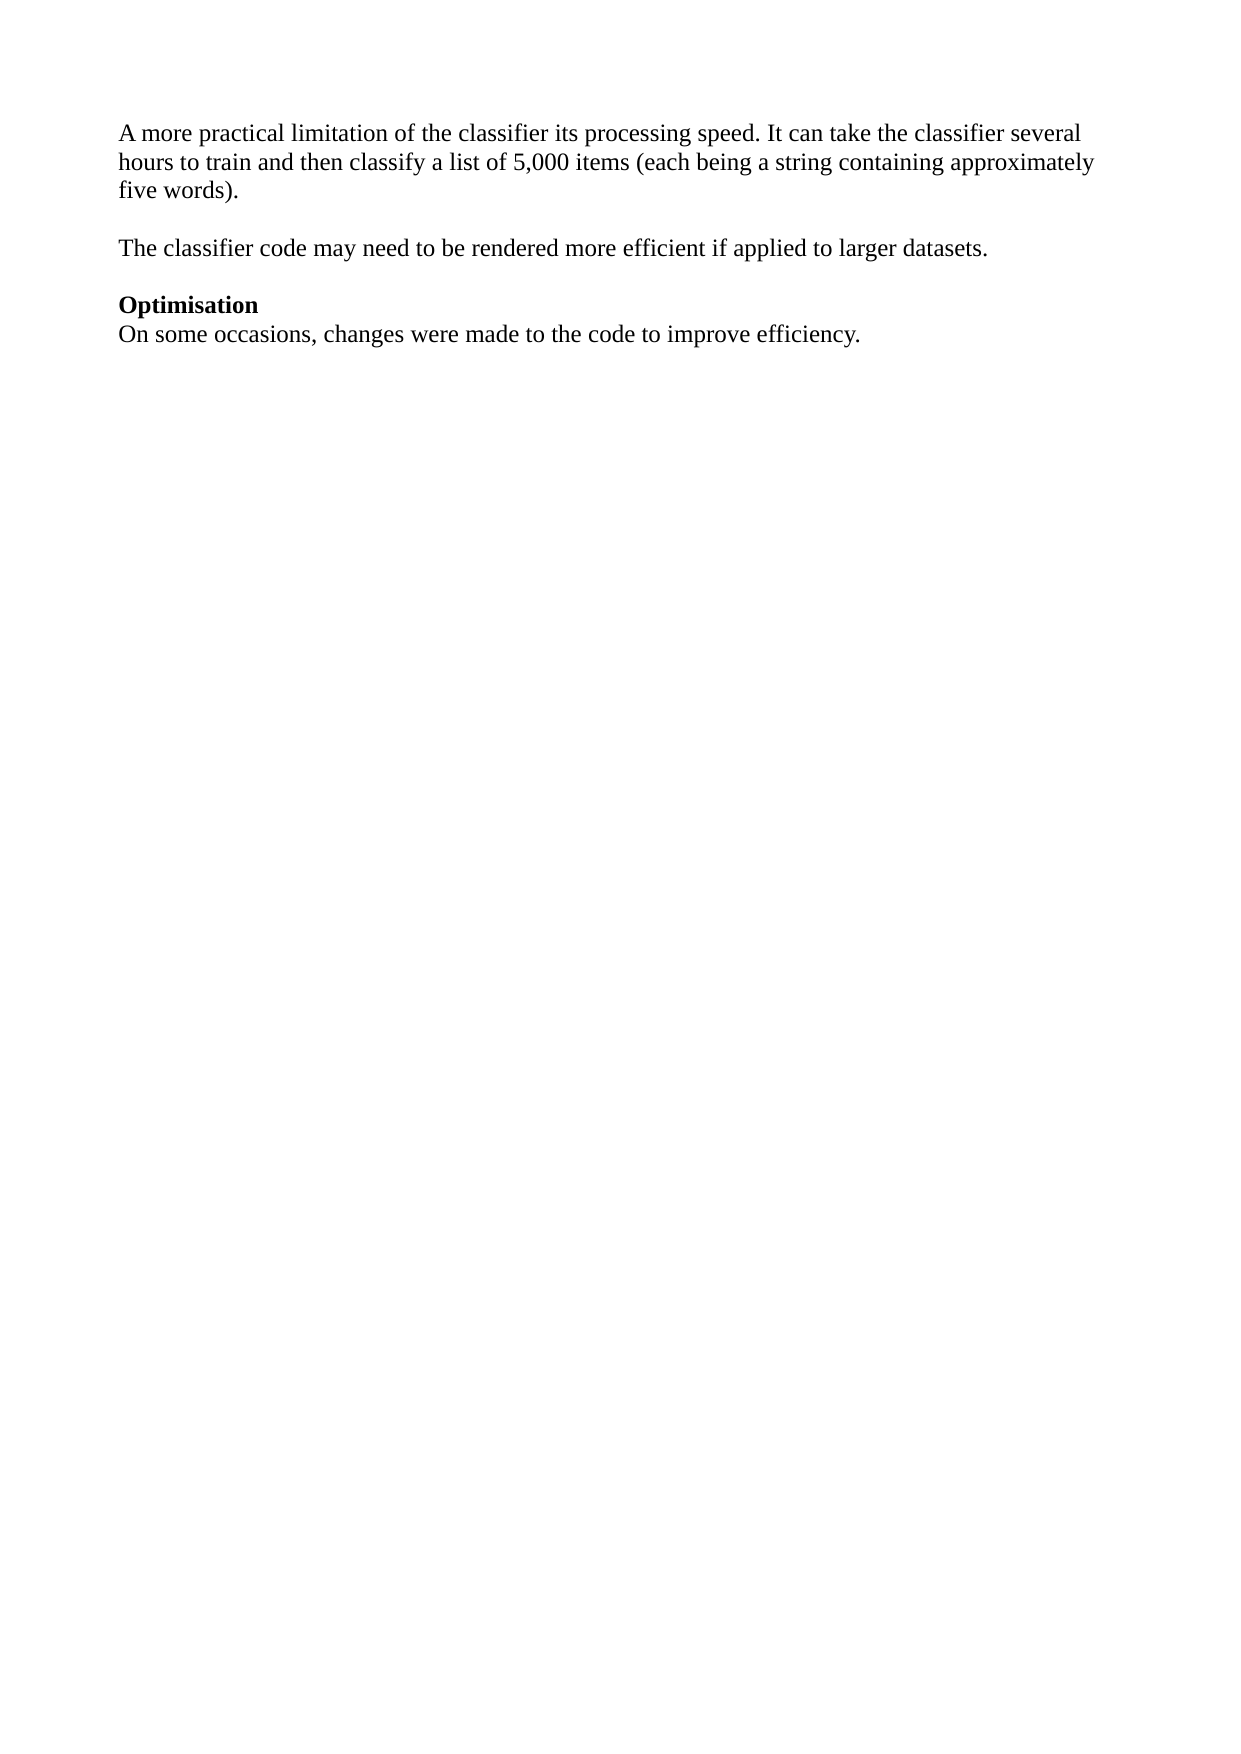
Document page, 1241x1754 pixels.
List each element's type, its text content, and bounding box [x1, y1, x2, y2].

text A more practical limitation of the classifier its processing speed. It can take the classifier several hours to train and then classify a list of 5,000 items (each being a string containing approximately five words). [118, 118, 1122, 204]
text Optimisation [118, 291, 1122, 319]
text The classifier code may need to be rendered more efficient if applied to larger datasets. [118, 233, 1122, 262]
text On some occasions, changes were made to the code to improve efficiency. [118, 319, 1122, 348]
